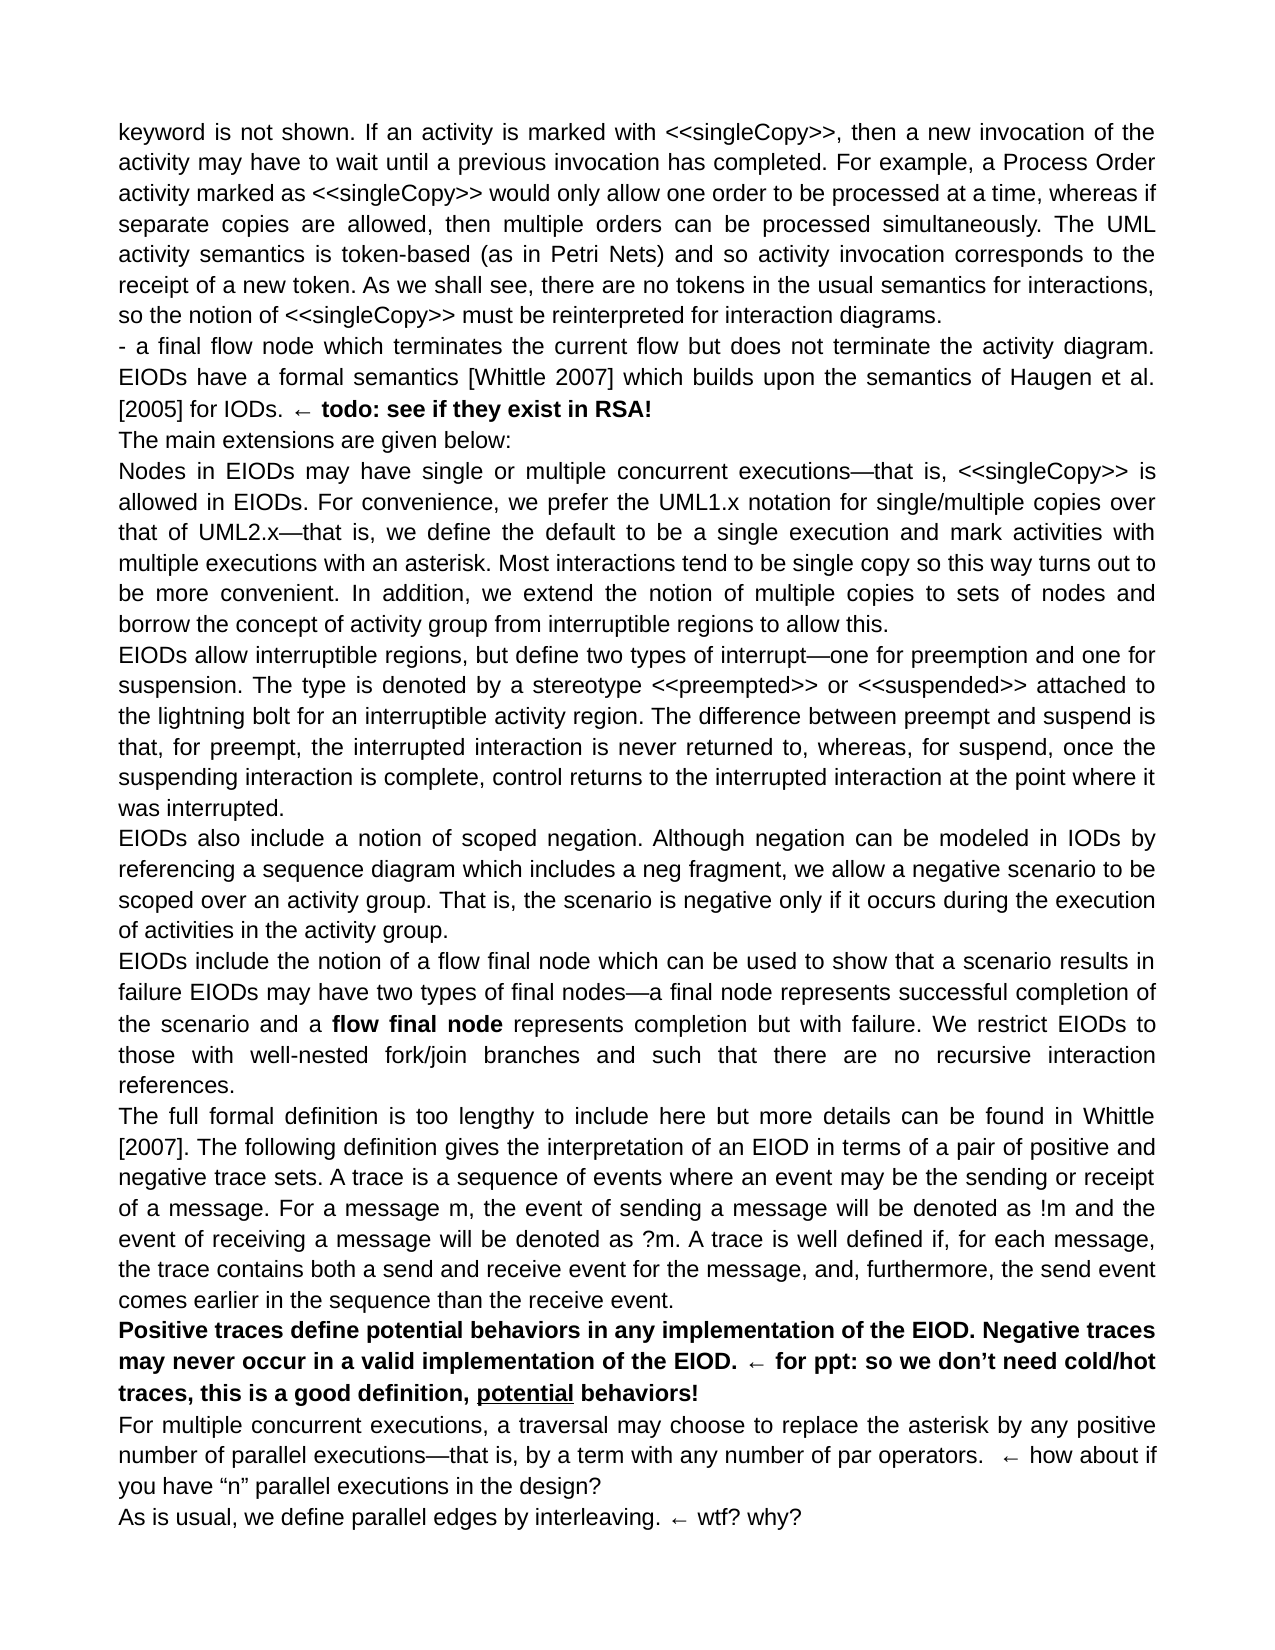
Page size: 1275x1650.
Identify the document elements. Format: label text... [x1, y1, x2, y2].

text For multiple concurrent executions, a traversal may choose to replace the asterisk by any positive number of parallel executions—that is, by a term with any number of par operators. ← how about if you have “n” parallel executions in the design? [118, 1411, 1157, 1499]
text Nodes in EIODs may have single or multiple concurrent executions—that is, <<singleCopy>> is allowed in EIODs. For convenience, we prefer the UML1.x notation for single/multiple copies over that of UML2.x—that is, we define the default to be a single execution and mark activities with multiple executions with an asterisk. Most interactions tend to be single copy so this way turns out to be more convenient. In addition, we extend the notion of multiple copies to sets of nodes and borrow the concept of activity group from interruptible regions to allow this. [118, 457, 1157, 637]
text keyword is not shown. If an activity is marked with <<singleCopy>>, then a new invocation of the activity may have to wait until a previous invocation has completed. For example, a Process Order activity marked as <<singleCopy>> would only allow one order to be processed at a time, whereas if separate copies are allowed, then multiple orders can be processed simultaneously. The UML activity semantics is token-based (as in Petri Nets) and so activity invocation corresponds to the receipt of a new token. As we shall see, there are no tokens in the usual semantics for interactions, so the notion of <<singleCopy>> must be reinterpreted for interaction diagrams. [118, 118, 1157, 329]
text EIODs include the notion of a flow final node which can be used to show that a scenario results in failure EIODs may have two types of final nodes—a final node represents successful completion of the scenario and a flow final node represents completion but with failure. We restrict EIODs to those with well-nested fork/join branches and such that there are no recursive interaction references. [118, 947, 1157, 1099]
text Positive traces define potential behaviors in any implementation of the EIOD. Negative traces may never occur in a valid implementation of the EIOD. ← for ppt: so we don’t need cold/hot traces, this is a good definition, potential behaviors! [118, 1317, 1157, 1407]
text The main extensions are given below: [118, 427, 1157, 453]
text EIODs also include a notion of scoped negation. Although negation can be modeled in IODs by referencing a sequence diagram which includes a neg fragment, we allow a negative scenario to be scoped over an activity group. That is, the scenario is negative only if it occurs during the execution of activities in the activity group. [118, 825, 1157, 943]
text As is usual, we define parallel edges by interleaving. ← wtf? why? [118, 1503, 1157, 1530]
text - a final flow node which terminates the current flow but does not terminate the activity diagram. EIODs have a formal semantics [Whittle 2007] which builds upon the semantics of Haugen et al. [2005] for IODs. ← todo: see if they exist in RSA! [118, 332, 1157, 423]
text EIODs allow interruptible regions, but define two types of interrupt—one for preemption and one for suspension. The type is denoted by a stereotype <<preempted>> or <<suspended>> attached to the lightning bolt for an interruptible activity region. The difference between preempt and suspend is that, for preempt, the interrupted interaction is never returned to, whereas, for suspend, once the suspending interaction is complete, control returns to the interrupted interaction at the point where it was interrupted. [118, 641, 1157, 821]
text The full formal definition is too lengthy to include here but more details can be found in Whittle [2007]. The following definition gives the interpretation of an EIOD in terms of a pair of positive and negative trace sets. A trace is a sequence of events where an event may be the sending or receipt of a message. For a message m, the event of sending a message will be denoted as !m and the event of receiving a message will be denoted as ?m. A trace is well defined if, for each message, the trace contains both a send and receive event for the message, and, furthermore, the send event comes earlier in the sequence than the receive event. [118, 1102, 1157, 1313]
